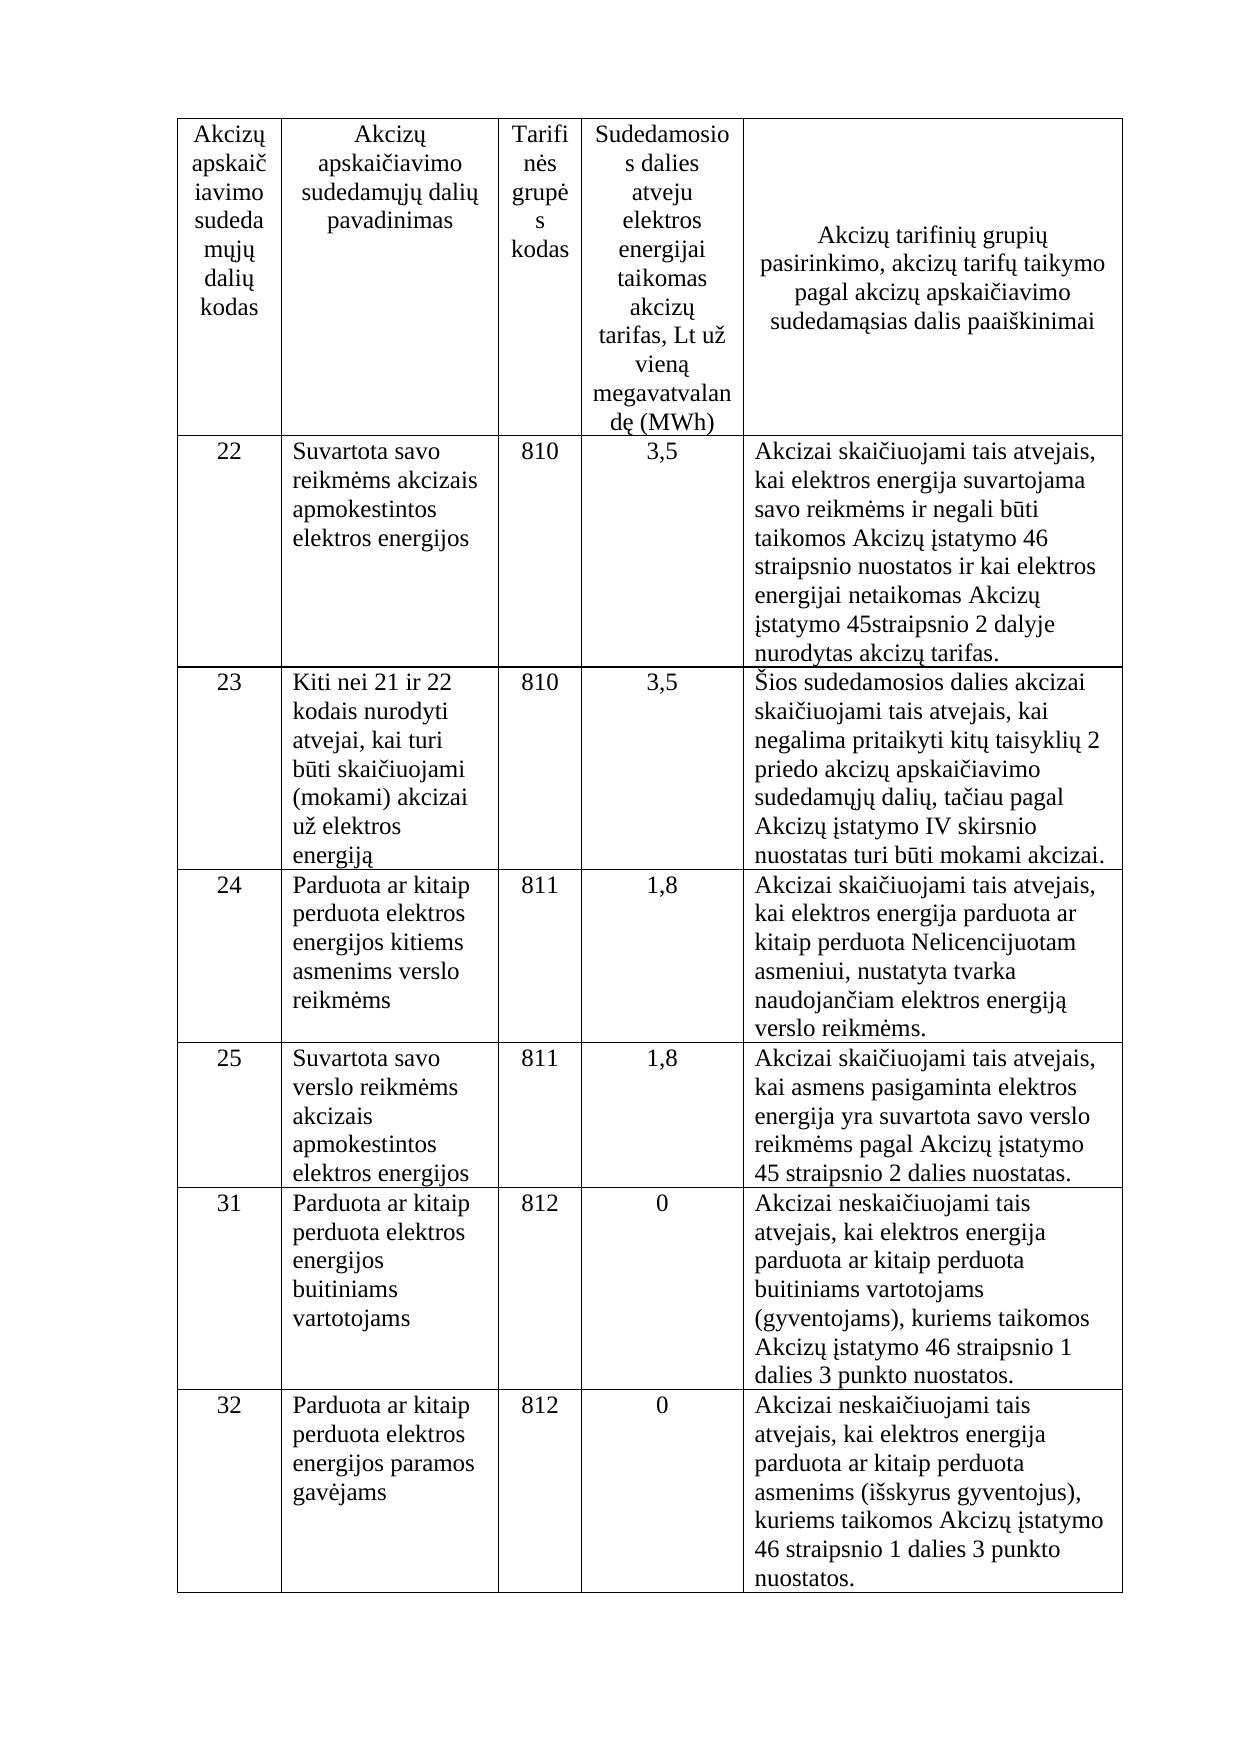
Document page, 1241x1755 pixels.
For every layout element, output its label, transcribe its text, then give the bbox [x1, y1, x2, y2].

table_cell Šios sudedamosios dalies akcizai skaičiuojami tais atvejais, kai negalima pritaikyti kitų taisyklių 2 priedo akcizų apskaičiavimo sudedamųjų dalių, tačiau pagal Akcizų įstatymo IV skirsnio nuostatas turi būti mokami akcizai. [744, 668, 1122, 869]
table_cell Akcizai skaičiuojami tais atvejais, kai elektros energija suvartojama savo reikmėms ir negali būti taikomos Akcizų įstatymo 46 straipsnio nuostatos ir kai elektros energijai netaikomas Akcizų įstatymo 45straipsnio 2 dalyje nurodytas akcizų tarifas. [744, 436, 1122, 666]
table_header Akcizų apskaičiavimo sudedamųjų dalių pavadinimas [282, 119, 498, 435]
table_cell 22 [178, 436, 281, 666]
table_cell Parduota ar kitaip perduota elektros energijos kitiems asmenims verslo reikmėms [282, 870, 498, 1042]
table_cell Parduota ar kitaip perduota elektros energijos buitiniams vartotojams [282, 1188, 498, 1389]
table_header Akcizų apskaičiavimo sudedamųjų dalių kodas [178, 119, 281, 435]
table_cell 810 [499, 668, 581, 869]
table_cell 25 [178, 1043, 281, 1187]
table_cell 812 [499, 1188, 581, 1389]
table_cell 32 [178, 1390, 281, 1592]
table_cell 31 [178, 1188, 281, 1389]
table_cell 811 [499, 870, 581, 1042]
table_cell Suvartota savo verslo reikmėms akcizais apmokestintos elektros energijos [282, 1043, 498, 1187]
table_cell 0 [582, 1390, 743, 1592]
table_cell 811 [499, 1043, 581, 1187]
table_cell 1,8 [582, 1043, 743, 1187]
table_cell 24 [178, 870, 281, 1042]
table_cell Parduota ar kitaip perduota elektros energijos paramos gavėjams [282, 1390, 498, 1592]
table_cell Akcizai skaičiuojami tais atvejais, kai asmens pasigaminta elektros energija yra suvartota savo verslo reikmėms pagal Akcizų įstatymo 45 straipsnio 2 dalies nuostatas. [744, 1043, 1122, 1187]
table_cell 0 [582, 1188, 743, 1389]
table_cell Akcizai neskaičiuojami tais atvejais, kai elektros energija parduota ar kitaip perduota buitiniams vartotojams (gyventojams), kuriems taikomos Akcizų įstatymo 46 straipsnio 1 dalies 3 punkto nuostatos. [744, 1188, 1122, 1389]
table_cell 812 [499, 1390, 581, 1592]
table_header Akcizų tarifinių grupių pasirinkimo, akcizų tarifų taikymo pagal akcizų apskaičiavimo sudedamąsias dalis paaiškinimai [744, 119, 1122, 435]
table_cell Kiti nei 21 ir 22 kodais nurodyti atvejai, kai turi būti skaičiuojami (mokami) akcizai už elektros energiją [282, 668, 498, 869]
table_header Tarifinės grupės kodas [499, 119, 581, 435]
table_cell Akcizai neskaičiuojami tais atvejais, kai elektros energija parduota ar kitaip perduota asmenims (išskyrus gyventojus), kuriems taikomos Akcizų įstatymo 46 straipsnio 1 dalies 3 punkto nuostatos. [744, 1390, 1122, 1592]
table_cell 23 [178, 668, 281, 869]
table_cell 810 [499, 436, 581, 666]
table_cell 3,5 [582, 436, 743, 666]
table_cell Suvartota savo reikmėms akcizais apmokestintos elektros energijos [282, 436, 498, 666]
table_cell Akcizai skaičiuojami tais atvejais, kai elektros energija parduota ar kitaip perduota Nelicencijuotam asmeniui, nustatyta tvarka naudojančiam elektros energiją verslo reikmėms. [744, 870, 1122, 1042]
table_cell 1,8 [582, 870, 743, 1042]
table_cell 3,5 [582, 668, 743, 869]
table_header Sudedamosios dalies atveju elektros energijai taikomas akcizų tarifas, Lt už vieną megavatvalandę (MWh) [582, 119, 743, 435]
